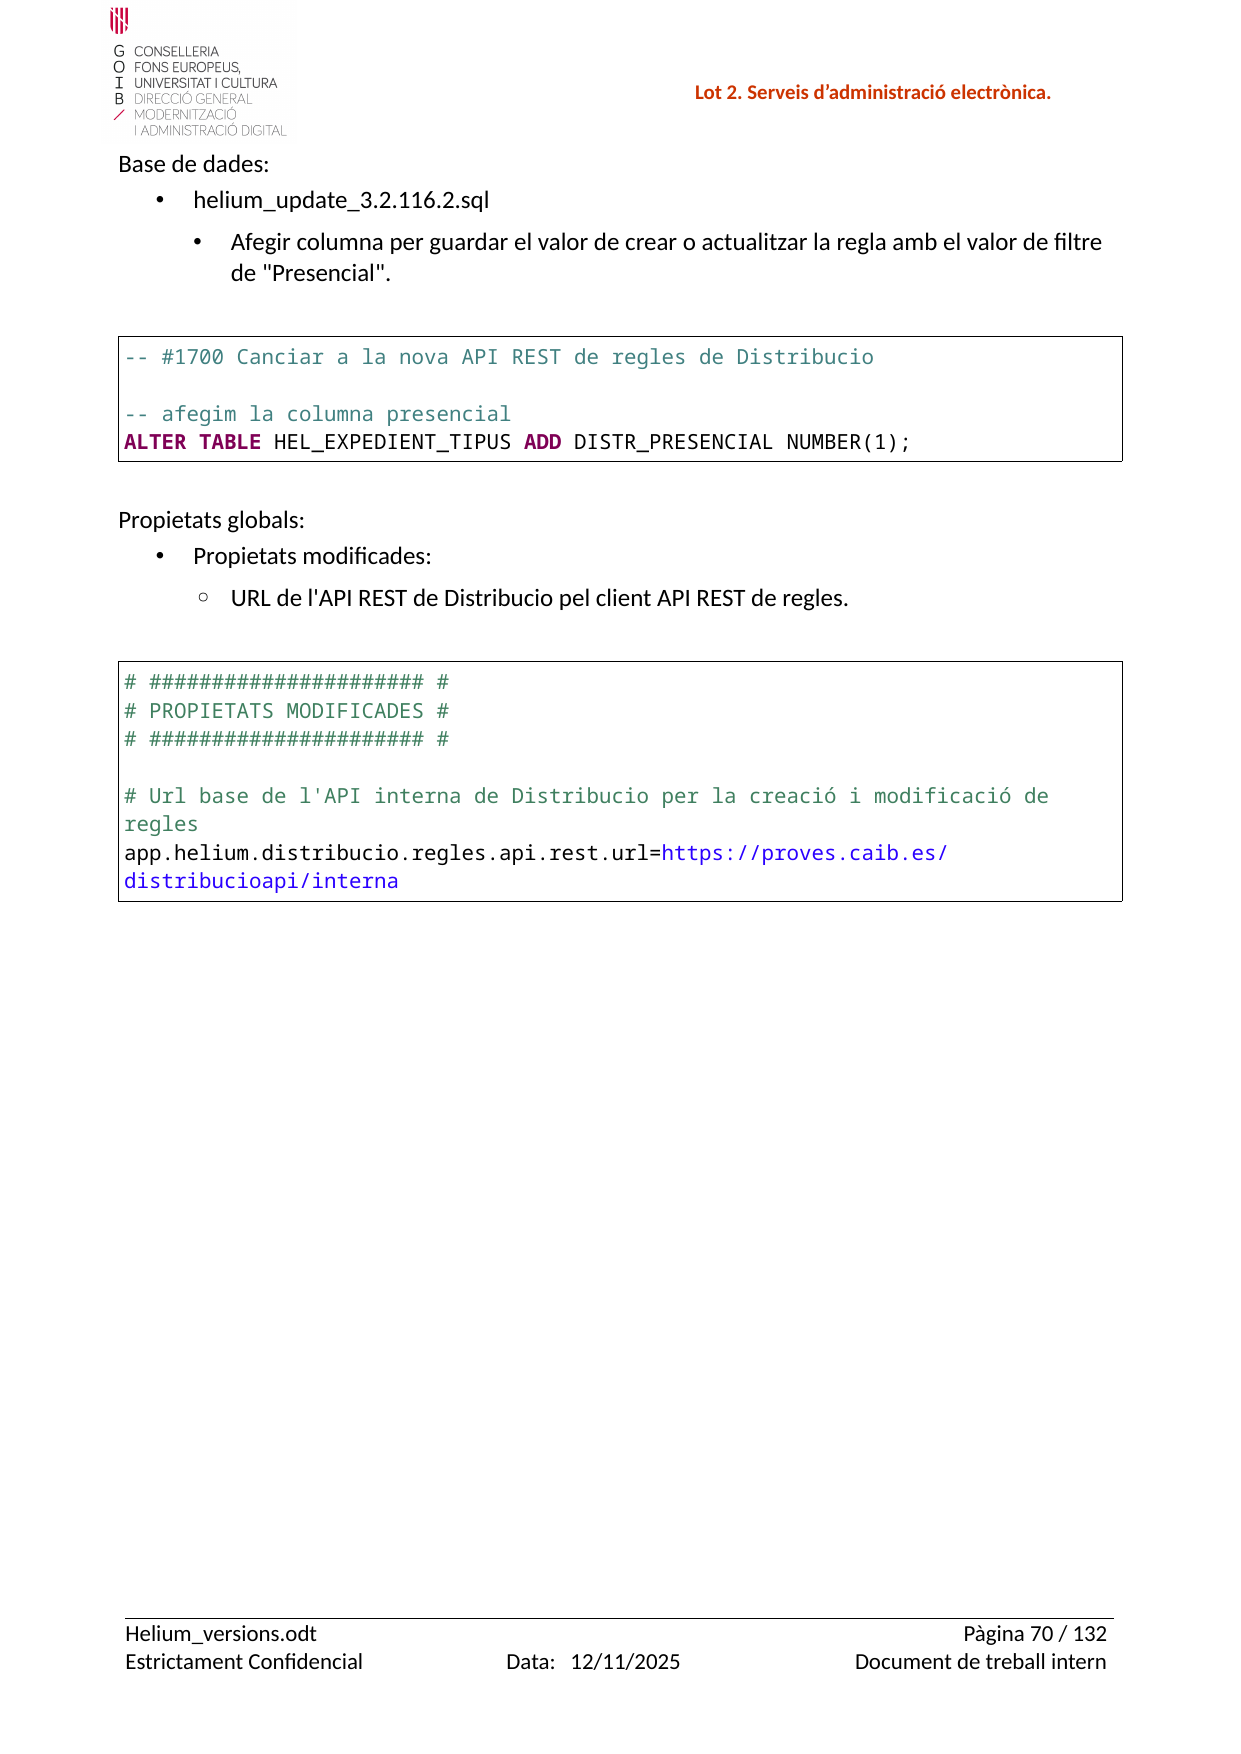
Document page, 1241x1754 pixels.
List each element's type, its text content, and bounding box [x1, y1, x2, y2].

list helium_update_3.2.116.2.sql [156, 184, 1122, 215]
table_header # ###################### # # PROPIETATS MODIFICADES # # ###################### # # Url base de l'API interna de Distribucio per la creació i modificació de regles app.helium.distribucio.regles.api.rest.url=https://proves.caib.es/distribucioapi/interna [119, 662, 1122, 901]
picture [100, 0, 297, 144]
text Propietats globals: [118, 504, 1122, 534]
list Afegir columna per guardar el valor de crear o actualitzar la regla amb el valor de filtre de "Presencial". [193, 227, 1122, 288]
list Propietats modificades: [156, 540, 1122, 571]
table_header -- #1700 Canciar a la nova API REST de regles de Distribucio -- afegim la columna presencial ALTER TABLE HEL_EXPEDIENT_TIPUS ADD DISTR_PRESENCIAL NUMBER(1); [119, 337, 1122, 461]
list URL de l'API REST de Distribucio pel client API REST de regles. [193, 583, 1122, 613]
text Base de dades: [118, 148, 1122, 178]
